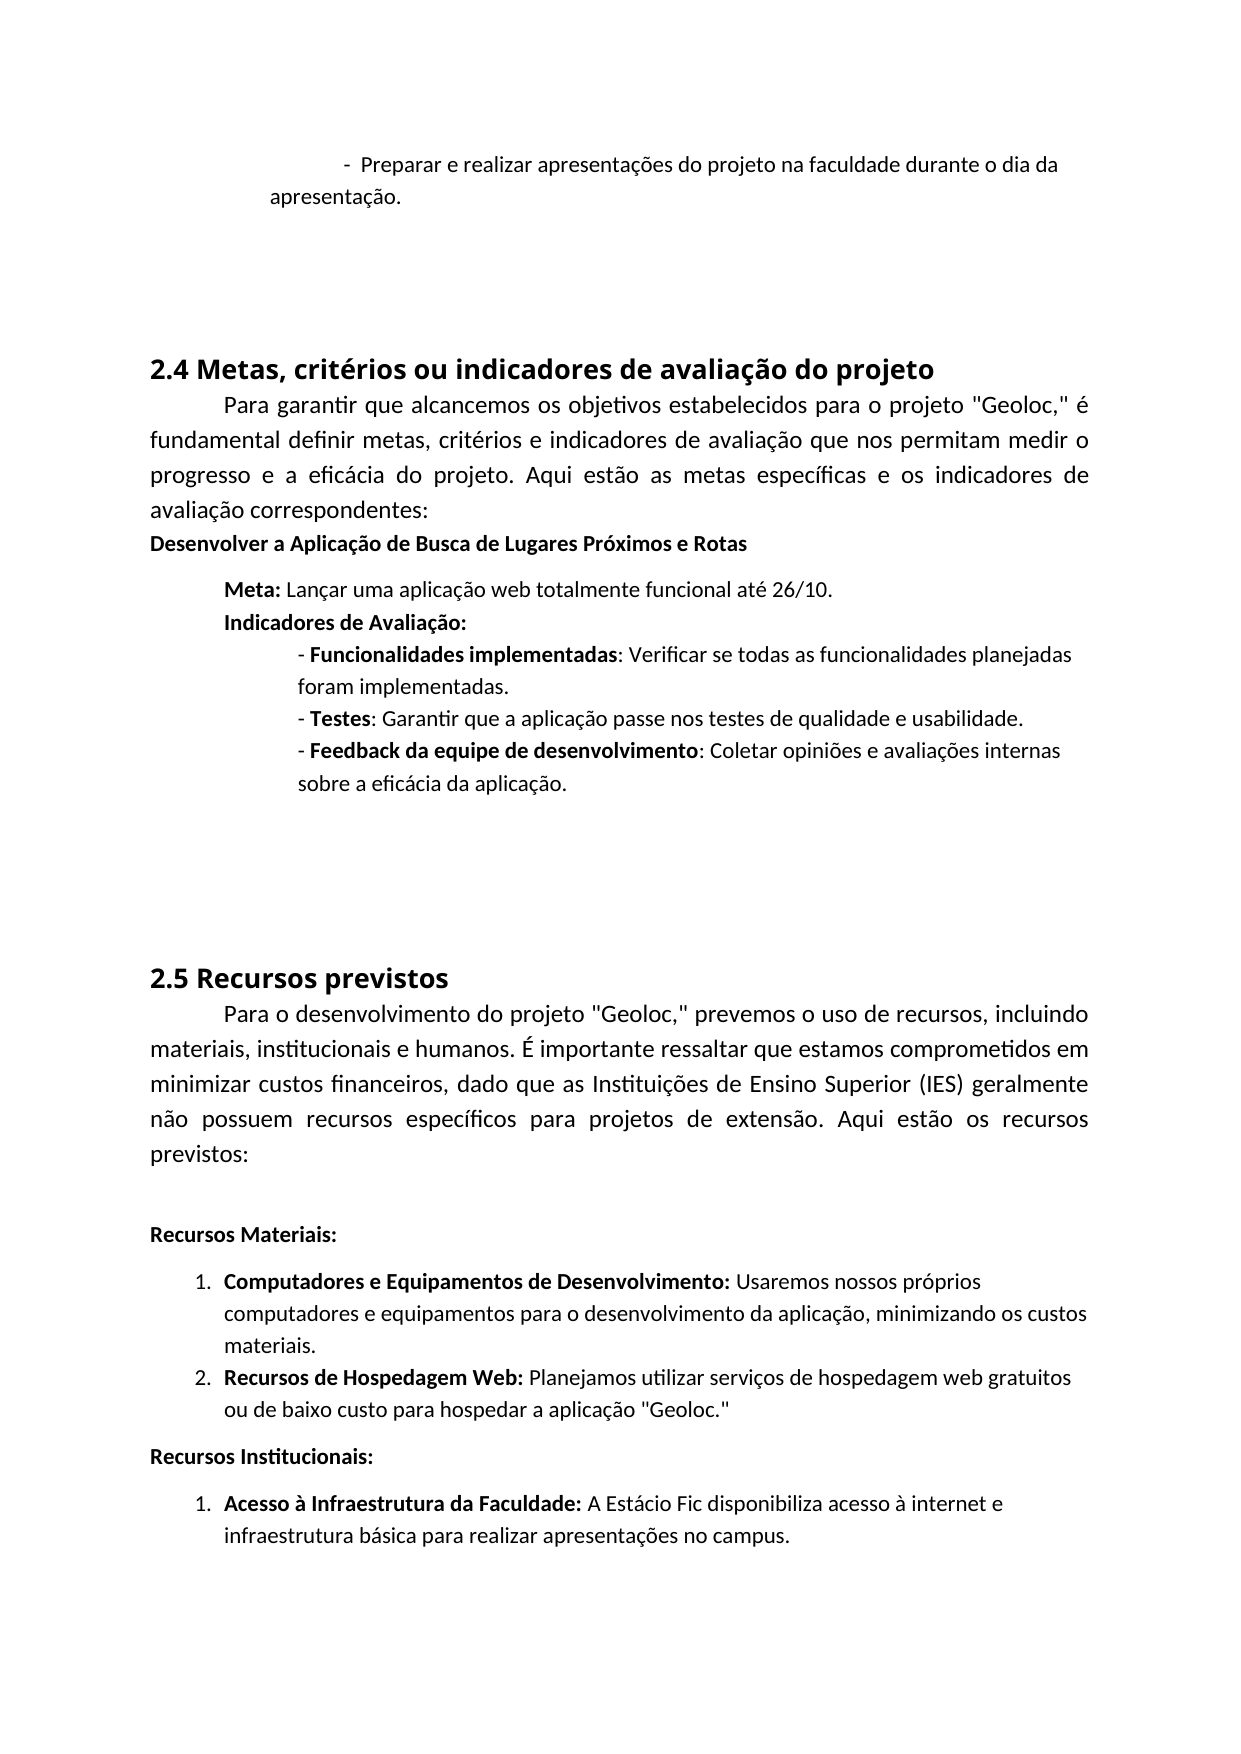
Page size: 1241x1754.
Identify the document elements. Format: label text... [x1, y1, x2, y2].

text Para o desenvolvimento do projeto "Geoloc," prevemos o uso de recursos, incluindo materiais, institucionais e humanos. É importante ressaltar que estamos comprometidos em minimizar custos financeiros, dado que as Instituições de Ensino Superior (IES) geralmente não possuem recursos específicos para projetos de extensão. Aqui estão os recursos previstos: [150, 998, 1090, 1169]
text Para garantir que alcancemos os objetivos estabelecidos para o projeto "Geoloc," é fundamental definir metas, critérios e indicadores de avaliação que nos permitam medir o progresso e a eficácia do projeto. Aqui estão as metas específicas e os indicadores de avaliação correspondentes: [150, 389, 1090, 524]
text Indicadores de Avaliação: [224, 608, 1090, 636]
text Desenvolver a Aplicação de Busca de Lugares Próximos e Rotas [150, 529, 1090, 557]
subtitle 2.4 Metas, critérios ou indicadores de avaliação do projeto [150, 350, 1090, 387]
list Acesso à Infraestrutura da Faculdade: A Estácio Fic disponibiliza acesso à internet e infraestrutura básica para realizar apresentações no campus. [194, 1489, 1090, 1549]
text - Testes: Garantir que a aplicação passe nos testes de qualidade e usabilidade. [298, 704, 1090, 732]
text - Feedback da equipe de desenvolvimento: Coletar opiniões e avaliações internas sobre a eficácia da aplicação. [298, 736, 1090, 797]
text Meta: Lançar uma aplicação web totalmente funcional até 26/10. [224, 576, 1090, 603]
list Recursos de Hospedagem Web: Planejamos utilizar serviços de hospedagem web gratuitos ou de baixo custo para hospedar a aplicação "Geoloc." [194, 1363, 1090, 1423]
text Recursos Institucionais: [150, 1442, 1090, 1470]
text - Preparar e realizar apresentações do projeto na faculdade durante o dia da apresentação. [269, 150, 1090, 210]
list Computadores e Equipamentos de Desenvolvimento: Usaremos nossos próprios computadores e equipamentos para o desenvolvimento da aplicação, minimizando os custos materiais. [194, 1267, 1090, 1359]
text Recursos Materiais: [150, 1220, 1090, 1248]
text - Funcionalidades implementadas: Verificar se todas as funcionalidades planejadas foram implementadas. [298, 640, 1090, 700]
subtitle 2.5 Recursos previstos [150, 959, 1090, 996]
